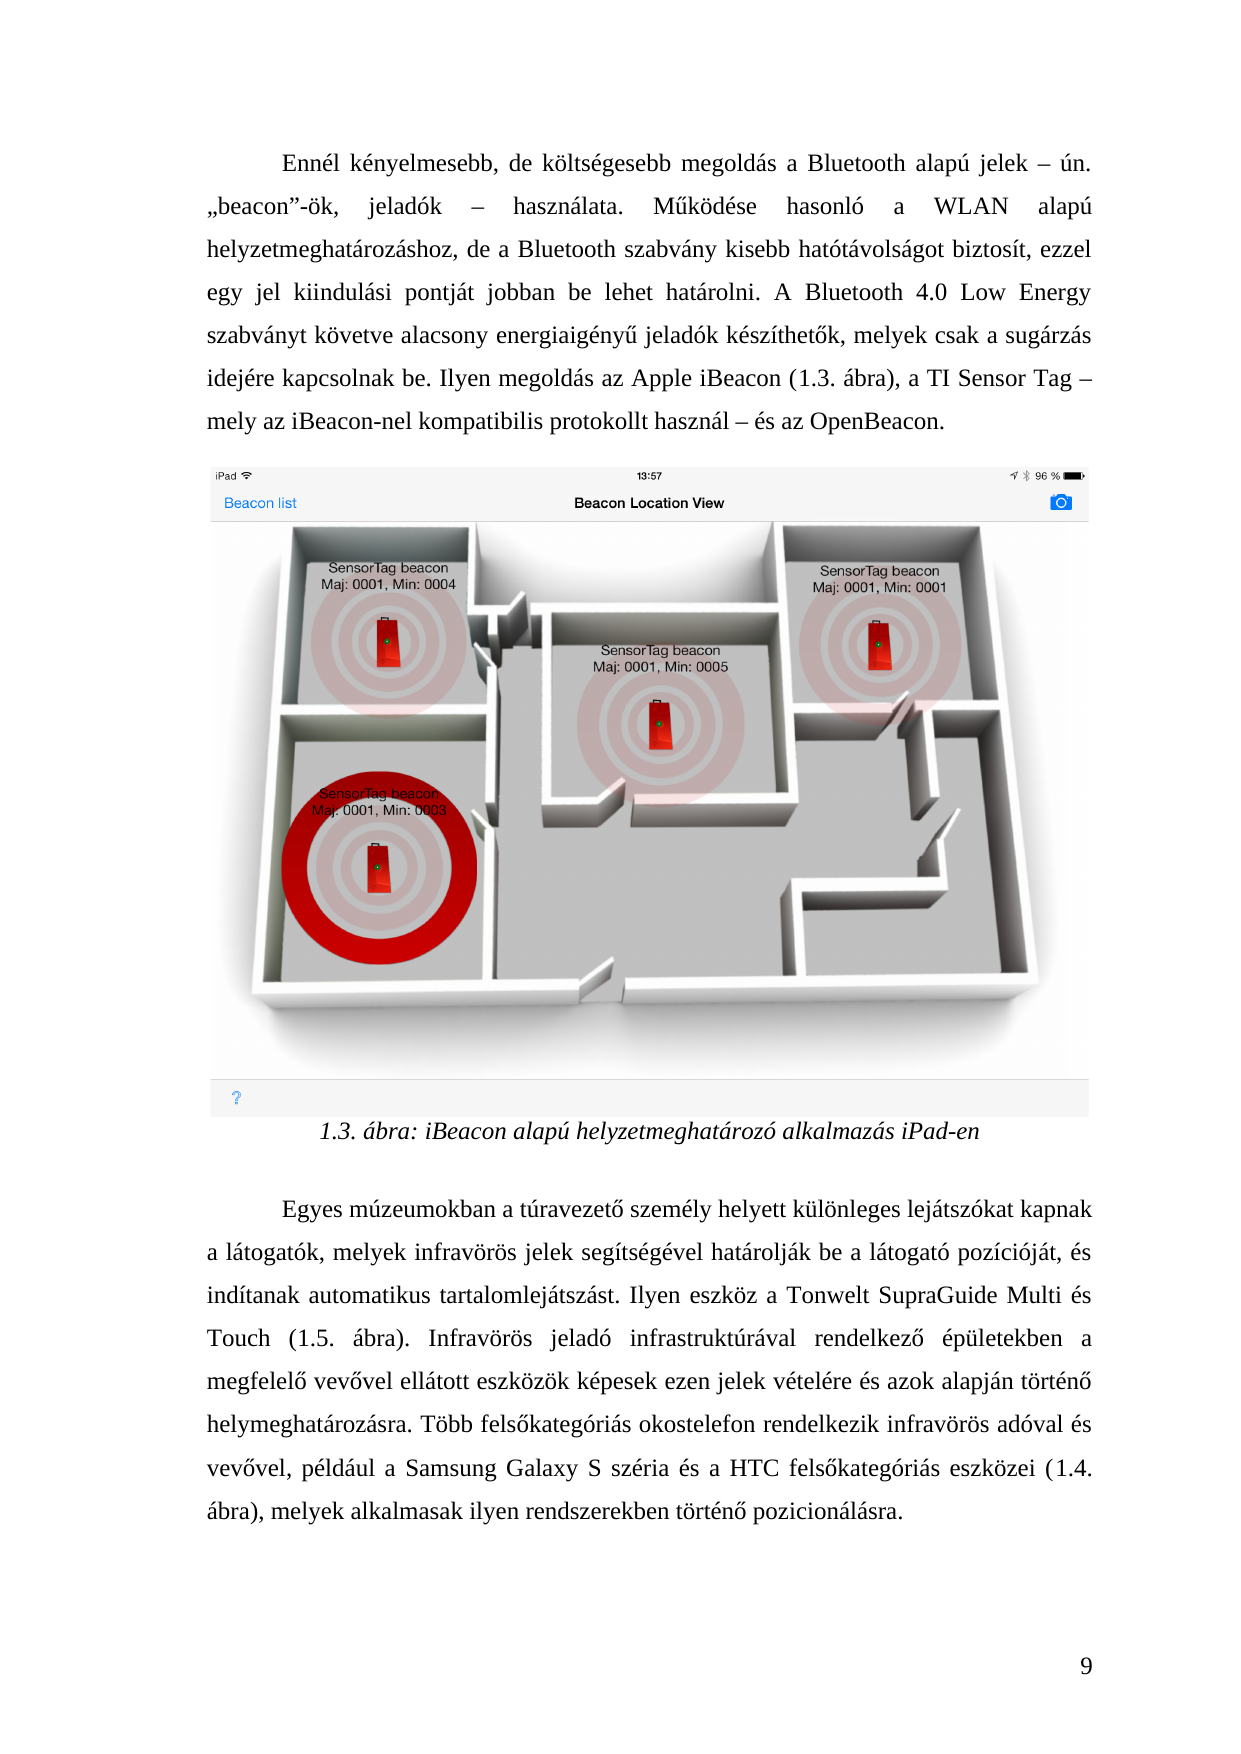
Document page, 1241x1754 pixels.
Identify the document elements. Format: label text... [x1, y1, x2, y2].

text Egyes múzeumokban a túravezető személy helyett különleges lejátszókat kapnak a látogatók, melyek infravörös jelek segítségével határolják be a látogató pozícióját, és indítanak automatikus tartalomlejátszást. Ilyen eszköz a Tonwelt SupraGuide Multi és Touch (1.5. ábra). Infravörös jeladó infrastruktúrával rendelkező épületekben a megfelelő vevővel ellátott eszközök képesek ezen jelek vételére és azok alapján történő helymeghatározásra. Több felsőkategóriás okostelefon rendelkezik infravörös adóval és vevővel, például a Samsung Galaxy S széria és a HTC felsőkategóriás eszközei (1.4. ábra), melyek alkalmasak ilyen rendszerekben történő pozicionálásra. [207, 1194, 1093, 1524]
picture [210, 467, 1089, 1117]
text Ennél kényelmesebb, de költségesebb megoldás a Bluetooth alapú jelek – ún. „beacon”-ök, jeladók – használata. Működése hasonló a WLAN alapú helyzetmeghatározáshoz, de a Bluetooth szabvány kisebb hatótávolságot biztosít, ezzel egy jel kiindulási pontját jobban be lehet határolni. A Bluetooth 4.0 Low Energy szabványt követve alacsony energiaigényű jeladók készíthetők, melyek csak a sugárzás idejére kapcsolnak be. Ilyen megoldás az Apple iBeacon (1.3. ábra), a TI Sensor Tag – mely az iBeacon-nel kompatibilis protokollt használ – és az OpenBeacon. [207, 148, 1093, 435]
table_header [207, 450, 1093, 1194]
